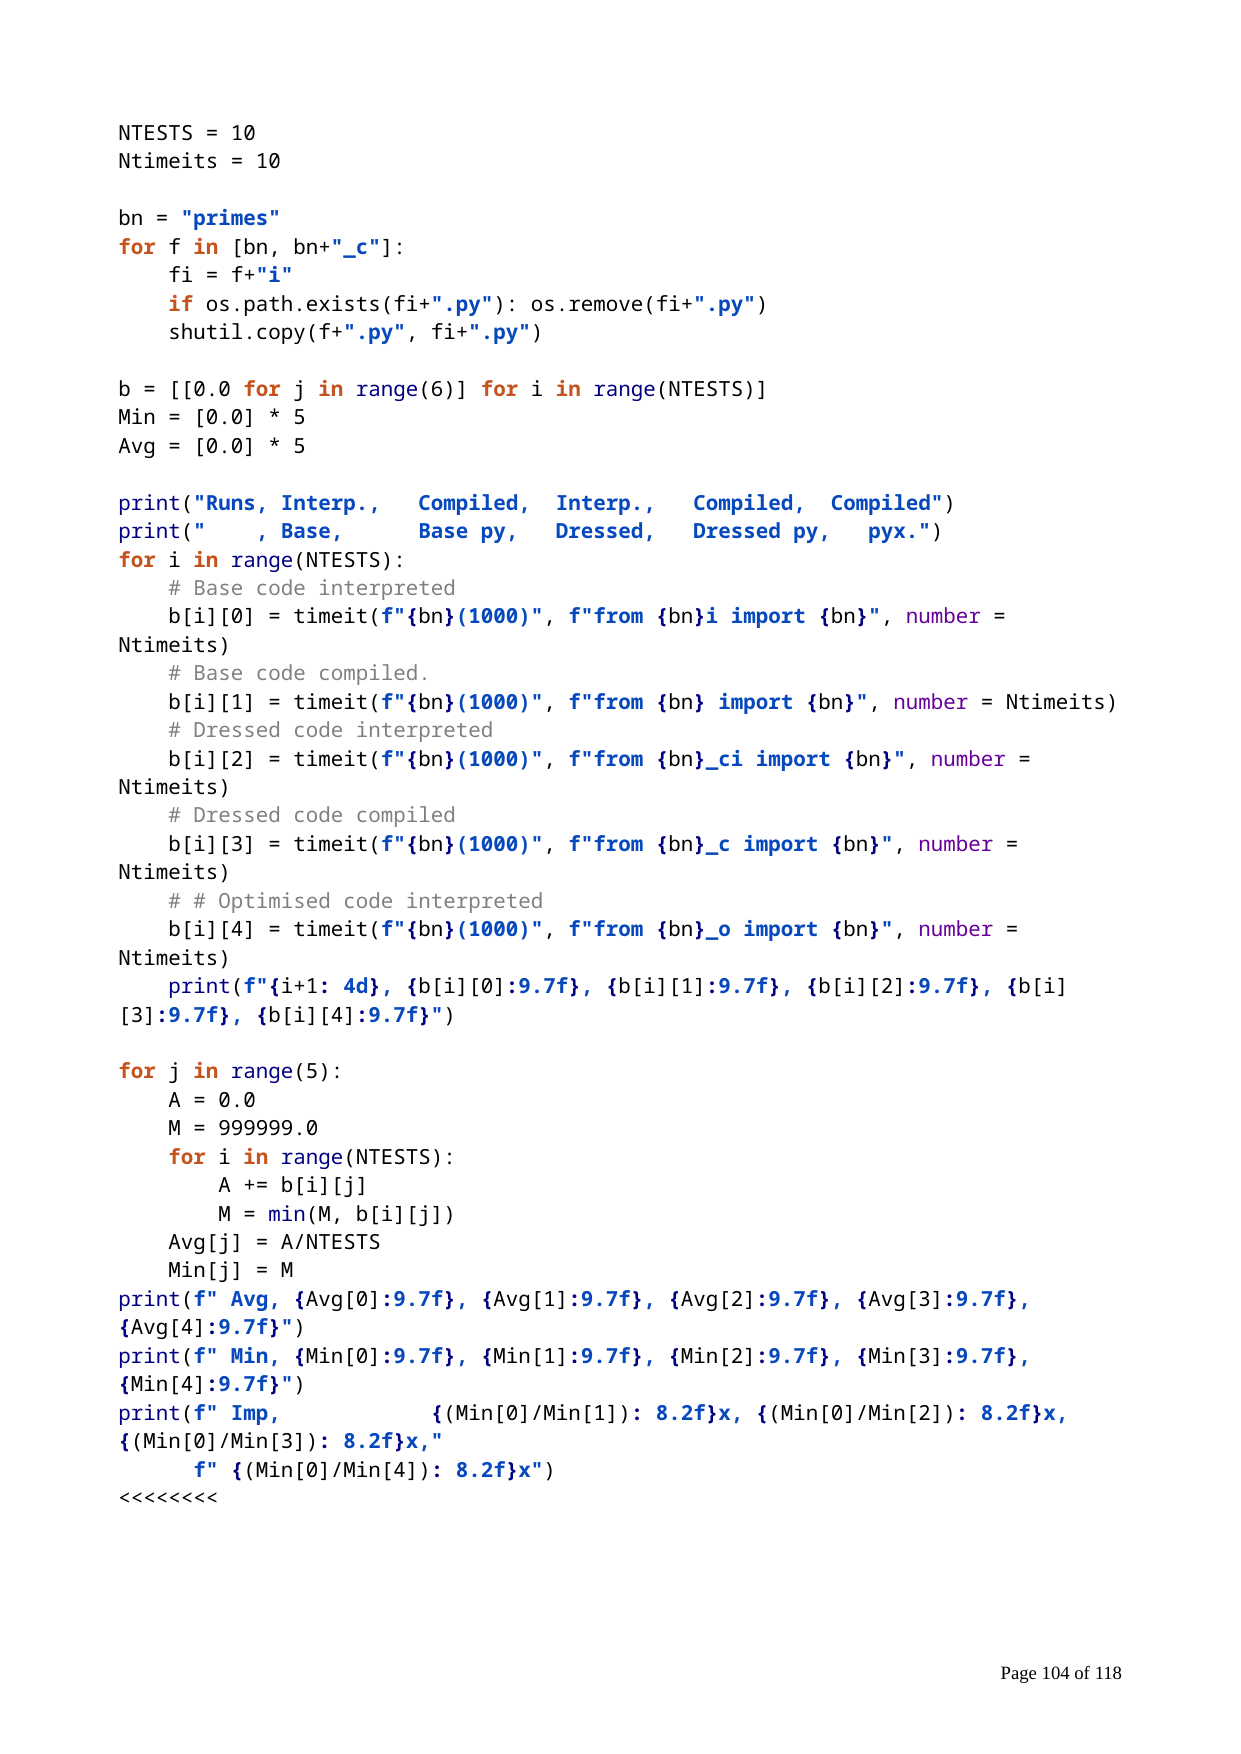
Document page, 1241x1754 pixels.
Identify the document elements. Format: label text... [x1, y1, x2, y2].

text <<<<<<<< [118, 1483, 1122, 1512]
text NTESTS = 10 Ntimeits = 10 bn = "primes" for f in [bn, bn+"_c"]: fi = f+"i" if os.path.exists(fi+".py"): os.remove(fi+".py") shutil.copy(f+".py", fi+".py") b = [[0.0 for j in range(6)] for i in range(NTESTS)] Min = [0.0] * 5 Avg = [0.0] * 5 print("Runs, Interp., Compiled, Interp., Compiled, Compiled") print(" , Base, Base py, Dressed, Dressed py, pyx.") for i in range(NTESTS): # Base code interpreted b[i][0] = timeit(f"{bn}(1000)", f"from {bn}i import {bn}", number = Ntimeits) # Base code compiled. b[i][1] = timeit(f"{bn}(1000)", f"from {bn} import {bn}", number = Ntimeits) # Dressed code interpreted b[i][2] = timeit(f"{bn}(1000)", f"from {bn}_ci import {bn}", number = Ntimeits) # Dressed code compiled b[i][3] = timeit(f"{bn}(1000)", f"from {bn}_c import {bn}", number = Ntimeits) # # Optimised code interpreted b[i][4] = timeit(f"{bn}(1000)", f"from {bn}_o import {bn}", number = Ntimeits) print(f"{i+1: 4d}, {b[i][0]:9.7f}, {b[i][1]:9.7f}, {b[i][2]:9.7f}, {b[i][3]:9.7f}, {b[i][4]:9.7f}") for j in range(5): A = 0.0 M = 999999.0 for i in range(NTESTS): A += b[i][j] M = min(M, b[i][j]) Avg[j] = A/NTESTS Min[j] = M print(f" Avg, {Avg[0]:9.7f}, {Avg[1]:9.7f}, {Avg[2]:9.7f}, {Avg[3]:9.7f}, {Avg[4]:9.7f}") print(f" Min, {Min[0]:9.7f}, {Min[1]:9.7f}, {Min[2]:9.7f}, {Min[3]:9.7f}, {Min[4]:9.7f}") print(f" Imp, {(Min[0]/Min[1]): 8.2f}x, {(Min[0]/Min[2]): 8.2f}x, {(Min[0]/Min[3]): 8.2f}x," f" {(Min[0]/Min[4]): 8.2f}x") [118, 118, 1122, 1483]
